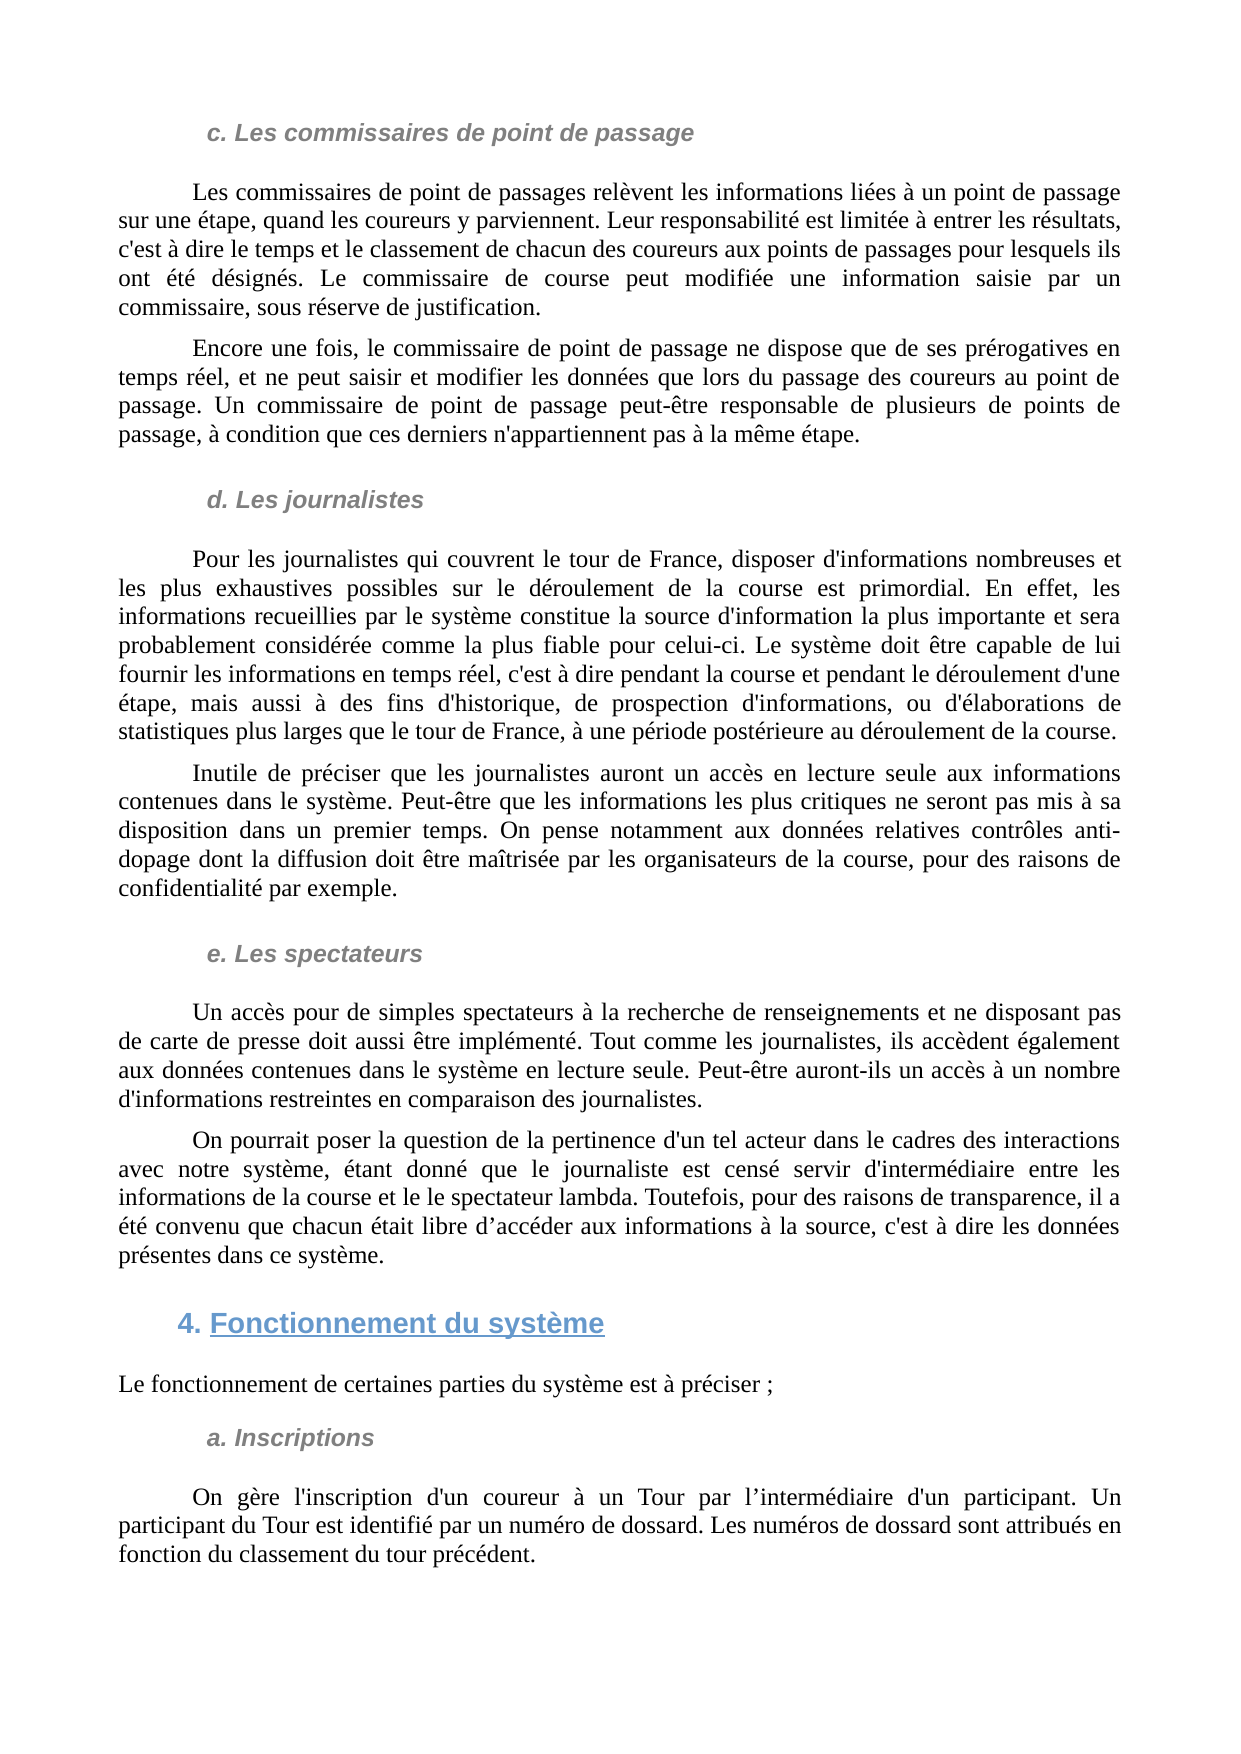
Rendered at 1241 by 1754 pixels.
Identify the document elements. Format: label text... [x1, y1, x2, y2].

text Le fonctionnement de certaines parties du système est à préciser ; [118, 1369, 1122, 1398]
subtitle Les spectateurs [207, 939, 1122, 967]
text Pour les journalistes qui couvrent le tour de France, disposer d'informations nombreuses et les plus exhaustives possibles sur le déroulement de la course est primordial. En effet, les informations recueillies par le système constitue la source d'information la plus importante et sera probablement considérée comme la plus fiable pour celui-ci. Le système doit être capable de lui fournir les informations en temps réel, c'est à dire pendant la course et pendant le déroulement d'une étape, mais aussi à des fins d'historique, de prospection d'informations, ou d'élaborations de statistiques plus larges que le tour de France, à une période postérieure au déroulement de la course. [118, 544, 1122, 745]
subtitle Inscriptions [207, 1423, 1122, 1452]
text On pourrait poser la question de la pertinence d'un tel acteur dans le cadres des interactions avec notre système, étant donné que le journaliste est censé servir d'intermédiaire entre les informations de la course et le le spectateur lambda. Toutefois, pour des raisons de transparence, il a été convenu que chacun était libre d’accéder aux informations à la source, c'est à dire les données présentes dans ce système. [118, 1125, 1122, 1269]
subtitle Les commissaires de point de passage [207, 118, 1122, 147]
text Les commissaires de point de passages relèvent les informations liées à un point de passage sur une étape, quand les coureurs y parviennent. Leur responsabilité est limitée à entrer les résultats, c'est à dire le temps et le classement de chacun des coureurs aux points de passages pour lesquels ils ont été désignés. Le commissaire de course peut modifiée une information saisie par un commissaire, sous réserve de justification. [118, 177, 1122, 321]
subtitle Fonctionnement du système [177, 1306, 1122, 1339]
subtitle Les journalistes [207, 485, 1122, 514]
text On gère l'inscription d'un coureur à un Tour par l’intermédiaire d'un participant. Un participant du Tour est identifié par un numéro de dossard. Les numéros de dossard sont attribués en fonction du classement du tour précédent. [118, 1482, 1122, 1568]
text Inutile de préciser que les journalistes auront un accès en lecture seule aux informations contenues dans le système. Peut-être que les informations les plus critiques ne seront pas mis à sa disposition dans un premier temps. On pense notamment aux données relatives contrôles anti-dopage dont la diffusion doit être maîtrisée par les organisateurs de la course, pour des raisons de confidentialité par exemple. [118, 758, 1122, 901]
text Encore une fois, le commissaire de point de passage ne dispose que de ses prérogatives en temps réel, et ne peut saisir et modifier les données que lors du passage des coureurs au point de passage. Un commissaire de point de passage peut-être responsable de plusieurs de points de passage, à condition que ces derniers n'appartiennent pas à la même étape. [118, 333, 1122, 448]
text Un accès pour de simples spectateurs à la recherche de renseignements et ne disposant pas de carte de presse doit aussi être implémenté. Tout comme les journalistes, ils accèdent également aux données contenues dans le système en lecture seule. Peut-être auront-ils un accès à un nombre d'informations restreintes en comparaison des journalistes. [118, 997, 1122, 1112]
